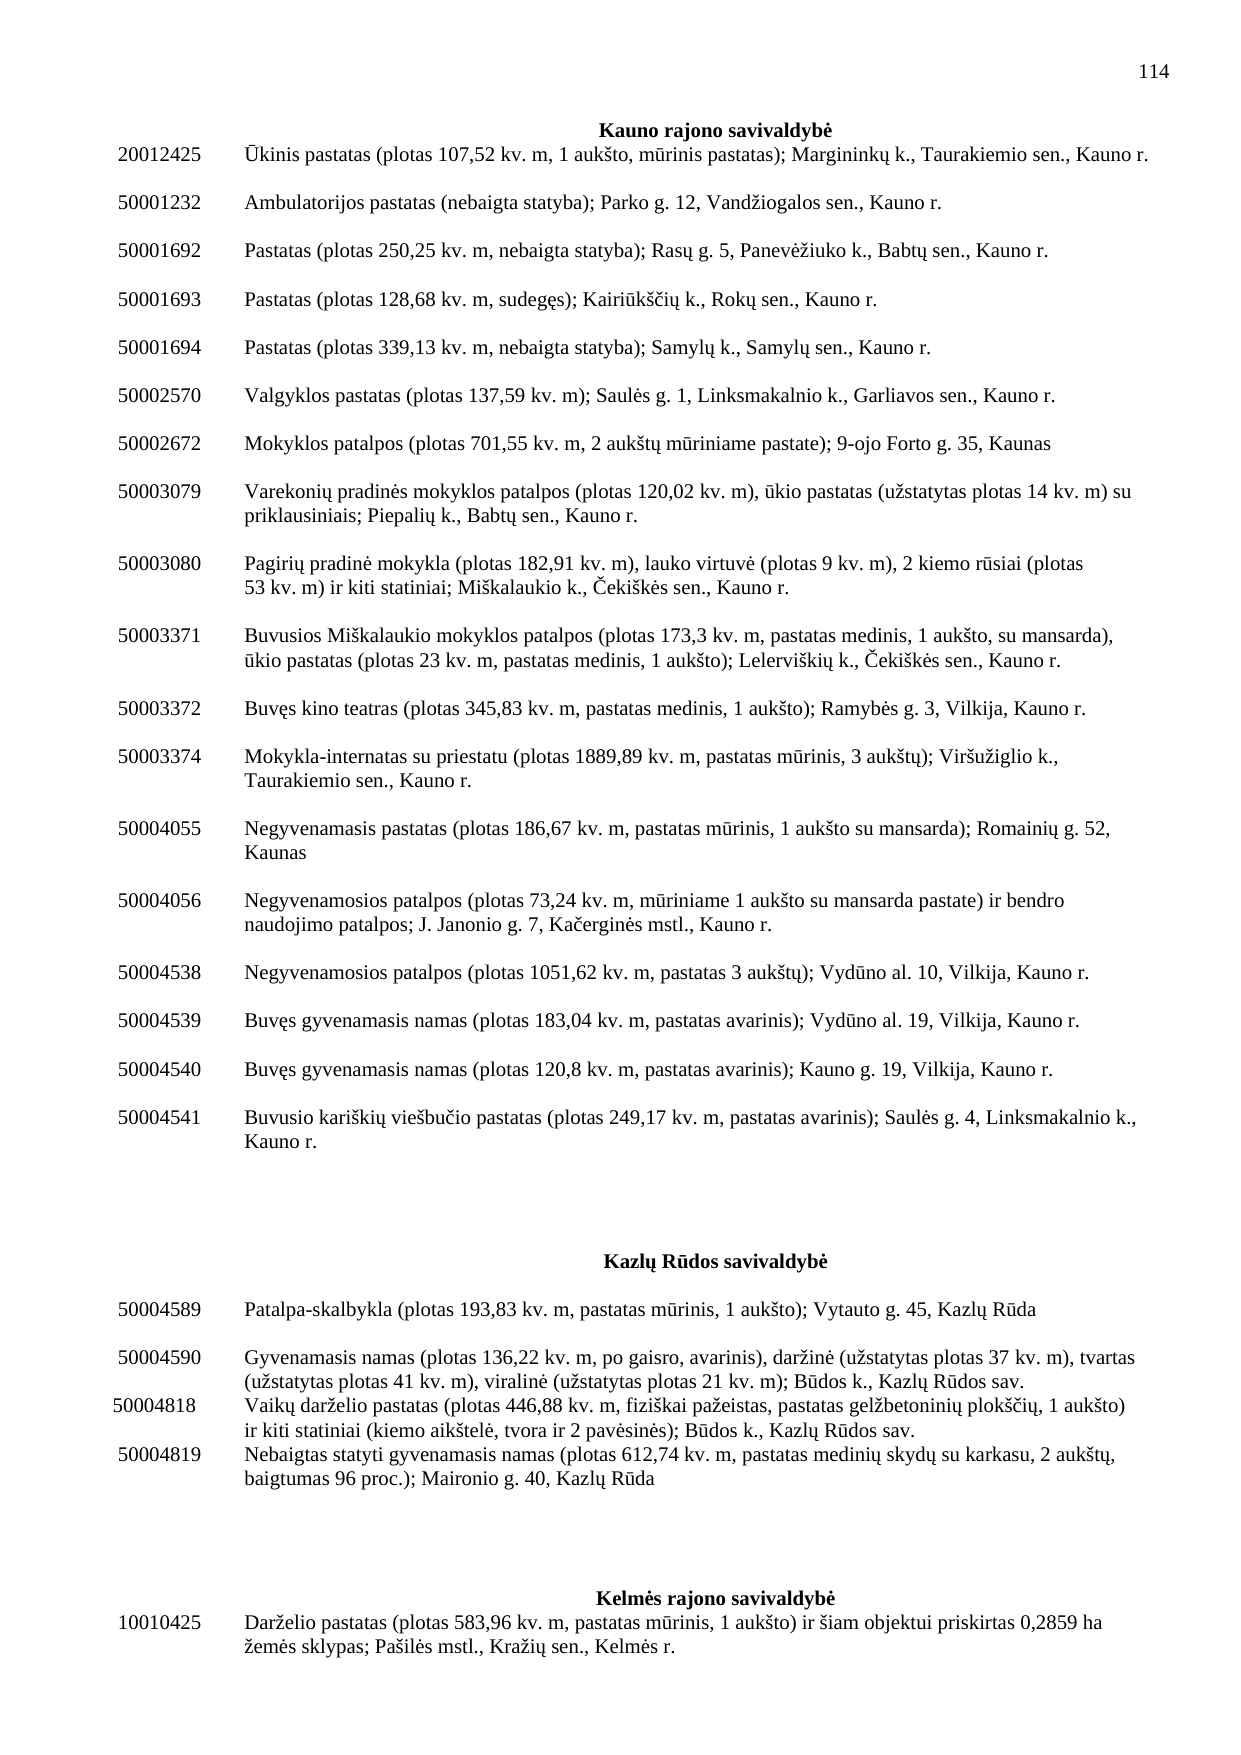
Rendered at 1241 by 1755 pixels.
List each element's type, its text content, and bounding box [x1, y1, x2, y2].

table_cell [1198, 1394, 1240, 1538]
table_cell [1193, 431, 1198, 455]
table_cell [1193, 1009, 1198, 1032]
table_cell [233, 1177, 1148, 1201]
table_cell [101, 1658, 1198, 1682]
table_cell 50004818 50004819 [101, 1394, 233, 1538]
table_cell [1148, 239, 1163, 262]
table_cell [1148, 960, 1163, 984]
table_cell [1198, 1562, 1240, 1586]
table_cell 50004541 [101, 1105, 233, 1153]
table_cell [1193, 551, 1198, 599]
table_cell [1178, 142, 1192, 166]
table_cell [101, 1562, 1198, 1586]
table_cell [101, 455, 1198, 479]
table_cell [1178, 960, 1192, 984]
table_cell [1193, 1177, 1198, 1201]
table_cell Ambulatorijos pastatas (nebaigta statyba); Parko g. 12, Vandžiogalos sen., Kauno r. [233, 190, 1148, 214]
table_cell [1198, 166, 1240, 190]
table_cell 50003374 [101, 744, 233, 792]
table_cell [101, 407, 1198, 431]
table_cell [1193, 1297, 1198, 1321]
table_cell [1193, 960, 1198, 984]
table_cell [101, 1321, 1198, 1345]
table_cell [1193, 479, 1198, 527]
table_cell [1178, 190, 1192, 214]
table_cell Pastatas (plotas 339,13 kv. m, nebaigta statyba); Samylų k., Samylų sen., Kauno r. [233, 335, 1148, 359]
table_cell [101, 166, 1198, 190]
table_cell [1193, 1057, 1198, 1081]
table_cell [1178, 888, 1192, 936]
table_cell [1198, 744, 1240, 792]
table_cell 50003372 [101, 696, 233, 720]
table_cell [1178, 816, 1192, 864]
table_cell [1178, 624, 1192, 672]
table_cell [1163, 1345, 1178, 1393]
table_cell [1178, 431, 1192, 455]
table_cell 50001694 [101, 335, 233, 359]
table_cell [1198, 1321, 1240, 1345]
table_cell [1163, 431, 1178, 455]
table_cell [101, 1249, 233, 1273]
table_cell [1148, 287, 1163, 311]
table_cell [1193, 239, 1198, 262]
table_cell [1178, 287, 1192, 311]
table_cell [1198, 1081, 1240, 1105]
table_cell [1163, 1177, 1178, 1201]
table_cell [1193, 816, 1198, 864]
table_cell [101, 864, 1198, 888]
table_cell [1198, 142, 1240, 166]
table_cell [1198, 407, 1240, 431]
table_cell [1178, 239, 1192, 262]
table_cell [1198, 599, 1240, 623]
table_cell [1198, 527, 1240, 551]
table_cell [101, 984, 1198, 1008]
table_cell Buvusio kariškių viešbučio pastatas (plotas 249,17 kv. m, pastatas avarinis); Saulės g. 4, Linksmakalnio k., Kauno r. [233, 1105, 1148, 1153]
table_cell [101, 1225, 1198, 1249]
table_cell [1198, 1658, 1240, 1682]
table_cell Kazlų Rūdos savivaldybė [233, 1249, 1198, 1273]
table_cell [1198, 1225, 1240, 1249]
table_cell Varekonių pradinės mokyklos patalpos (plotas 120,02 kv. m), ūkio pastatas (užstatytas plotas 14 kv. m) su priklausiniais; Piepalių k., Babtų sen., Kauno r. [233, 479, 1148, 527]
table_cell [1148, 431, 1163, 455]
table_cell 50003371 [101, 624, 233, 672]
table_cell [1193, 335, 1198, 359]
table_cell [1148, 1105, 1163, 1153]
table_cell [1198, 720, 1240, 744]
table_cell [1163, 239, 1178, 262]
table_cell [1198, 551, 1240, 599]
table_cell [1198, 1153, 1240, 1177]
table_cell 50004056 [101, 888, 233, 936]
table_cell 20012425 [101, 142, 233, 166]
table_cell Pastatas (plotas 128,68 kv. m, sudegęs); Kairiūkščių k., Rokų sen., Kauno r. [233, 287, 1148, 311]
table_cell 50004538 [101, 960, 233, 984]
table_cell [101, 1177, 233, 1201]
table_cell Pagirių pradinė mokykla (plotas 182,91 kv. m), lauko virtuvė (plotas 9 kv. m), 2 kiemo rūsiai (plotas 53 kv. m) ir kiti statiniai; Miškalaukio k., Čekiškės sen., Kauno r. [233, 551, 1148, 599]
table_cell [1198, 1538, 1240, 1562]
table_cell [1163, 1394, 1178, 1538]
table_cell Buvęs gyvenamasis namas (plotas 120,8 kv. m, pastatas avarinis); Kauno g. 19, Vilkija, Kauno r. [233, 1057, 1148, 1081]
table_cell [1198, 1177, 1240, 1201]
table_cell [1148, 1057, 1163, 1081]
table_cell [1148, 1610, 1163, 1658]
table_cell 50004055 [101, 816, 233, 864]
table_cell [1178, 335, 1192, 359]
table_cell [1178, 744, 1192, 792]
table_cell 50001692 [101, 239, 233, 262]
table_cell [1178, 1177, 1192, 1201]
table_cell [101, 1153, 1198, 1177]
table_cell [1163, 1057, 1178, 1081]
table_cell Darželio pastatas (plotas 583,96 kv. m, pastatas mūrinis, 1 aukšto) ir šiam objektui priskirtas 0,2859 ha žemės sklypas; Pašilės mstl., Kražių sen., Kelmės r. [233, 1610, 1148, 1658]
table_cell [101, 936, 1198, 960]
table_cell [1148, 816, 1163, 864]
table_cell [1193, 1345, 1198, 1393]
table_cell [1193, 190, 1198, 214]
table_cell [1178, 479, 1192, 527]
table_cell [1148, 1177, 1163, 1201]
table_cell [101, 527, 1198, 551]
table_cell [1193, 383, 1198, 407]
table_cell [1198, 792, 1240, 816]
table_cell Patalpa-skalbykla (plotas 193,83 kv. m, pastatas mūrinis, 1 aukšto); Vytauto g. 45, Kazlų Rūda [233, 1297, 1148, 1321]
table_cell Mokykla-internatas su priestatu (plotas 1889,89 kv. m, pastatas mūrinis, 3 aukštų); Viršužiglio k., Taurakiemio sen., Kauno r. [233, 744, 1178, 792]
table_cell [1198, 1345, 1240, 1393]
table_cell [1193, 624, 1198, 672]
table_cell Kauno rajono savivaldybė [233, 118, 1198, 142]
table_cell Pastatas (plotas 250,25 kv. m, nebaigta statyba); Rasų g. 5, Panevėžiuko k., Babtų sen., Kauno r. [233, 239, 1148, 262]
table_cell [1198, 696, 1240, 720]
table_cell [1198, 287, 1240, 311]
table_cell [101, 311, 1198, 335]
table_cell [1148, 190, 1163, 214]
table_cell [1163, 816, 1178, 864]
table_cell [1198, 1201, 1240, 1225]
table_cell [1198, 311, 1240, 335]
table_cell [1198, 1057, 1240, 1081]
table_cell [101, 1201, 1198, 1225]
table_cell [1198, 672, 1240, 696]
table_cell [101, 118, 233, 142]
table_cell 50002570 [101, 383, 233, 407]
table_cell [1163, 888, 1178, 936]
table_cell [1178, 1297, 1192, 1321]
table_cell 50003080 [101, 551, 233, 599]
table_cell [1178, 383, 1192, 407]
table_cell [1198, 1249, 1240, 1273]
table_cell [1163, 551, 1178, 599]
table_cell [1193, 287, 1198, 311]
table_cell [1193, 1394, 1198, 1538]
table_cell [1148, 696, 1163, 720]
table_cell [1198, 190, 1240, 214]
table_cell [1198, 1009, 1240, 1032]
table_cell 50004590 [101, 1345, 233, 1393]
table_cell [1163, 1105, 1178, 1153]
table_cell Buvęs gyvenamasis namas (plotas 183,04 kv. m, pastatas avarinis); Vydūno al. 19, Vilkija, Kauno r. [233, 1009, 1148, 1032]
table_cell [101, 1538, 1198, 1562]
table_cell [1198, 864, 1240, 888]
table_cell [101, 1586, 233, 1610]
table_cell [1163, 383, 1178, 407]
table_cell [1198, 1610, 1240, 1658]
table_cell [1163, 335, 1178, 359]
table_cell [1148, 624, 1163, 672]
table_cell [1193, 744, 1198, 792]
table_cell 50004589 [101, 1297, 233, 1321]
table_cell 50004540 [101, 1057, 233, 1081]
table_cell [101, 214, 1198, 238]
table_cell [101, 263, 1198, 287]
table_cell [1148, 1009, 1163, 1032]
table_cell [1198, 624, 1240, 672]
table_cell [101, 720, 1198, 744]
table_cell [1178, 1345, 1192, 1393]
table_cell [1198, 1105, 1240, 1153]
table_cell [1163, 624, 1178, 672]
table_cell [101, 359, 1198, 383]
table_cell 50003079 [101, 479, 233, 527]
table_cell [1178, 551, 1192, 599]
table_cell [1198, 1033, 1240, 1057]
table_cell [101, 1081, 1198, 1105]
table_cell [1198, 455, 1240, 479]
table_cell [1198, 479, 1240, 527]
table_cell [1198, 984, 1240, 1008]
table_cell [1198, 1297, 1240, 1321]
table_cell [101, 792, 1198, 816]
table_cell [1198, 359, 1240, 383]
table_cell [1198, 118, 1240, 142]
table_cell [1198, 214, 1240, 238]
table_cell [1198, 960, 1240, 984]
table_cell Gyvenamasis namas (plotas 136,22 kv. m, po gaisro, avarinis), daržinė (užstatytas plotas 37 kv. m), tvartas (užstatytas plotas 41 kv. m), viralinė (užstatytas plotas 21 kv. m); Būdos k., Kazlų Rūdos sav. [233, 1345, 1148, 1393]
table_cell [1193, 142, 1198, 166]
table_cell 50002672 [101, 431, 233, 455]
table_cell [1198, 888, 1240, 936]
table_cell Ūkinis pastatas (plotas 107,52 kv. m, 1 aukšto, mūrinis pastatas); Margininkų k., Taurakiemio sen., Kauno r. [233, 142, 1178, 166]
table_cell [1148, 479, 1163, 527]
table_cell [1198, 1586, 1240, 1610]
table_cell [1193, 888, 1198, 936]
table_cell [1148, 888, 1163, 936]
table_cell Valgyklos pastatas (plotas 137,59 kv. m); Saulės g. 1, Linksmakalnio k., Garliavos sen., Kauno r. [233, 383, 1163, 407]
table_cell [1198, 1273, 1240, 1297]
table_cell Negyvenamasis pastatas (plotas 186,67 kv. m, pastatas mūrinis, 1 aukšto su mansarda); Romainių g. 52, Kaunas [233, 816, 1148, 864]
table_cell [1163, 1297, 1178, 1321]
table_cell [1148, 335, 1163, 359]
table_cell [1148, 1394, 1163, 1538]
table_cell [1178, 1057, 1192, 1081]
table_cell [1163, 287, 1178, 311]
table_cell [1163, 696, 1178, 720]
table_cell Mokyklos patalpos (plotas 701,55 kv. m, 2 aukštų mūriniame pastate); 9-ojo Forto g. 35, Kaunas [233, 431, 1148, 455]
table_cell [1193, 1105, 1198, 1153]
table_cell Kelmės rajono savivaldybė [233, 1586, 1198, 1610]
table_cell [1178, 696, 1192, 720]
table_cell [101, 672, 1198, 696]
table_cell [1193, 1610, 1198, 1658]
table_cell [1178, 1009, 1192, 1032]
table_cell [1198, 936, 1240, 960]
table_cell [1178, 1610, 1192, 1658]
table_cell Buvusios Miškalaukio mokyklos patalpos (plotas 173,3 kv. m, pastatas medinis, 1 aukšto, su mansarda), ūkio pastatas (plotas 23 kv. m, pastatas medinis, 1 aukšto); Lelerviškių k., Čekiškės sen., Kauno r. [233, 624, 1148, 672]
table_cell 50004539 [101, 1009, 233, 1032]
table_cell [101, 1033, 1198, 1057]
table_cell 50001232 [101, 190, 233, 214]
table_cell 50001693 [101, 287, 233, 311]
table_cell [1163, 1610, 1178, 1658]
table_cell [1163, 190, 1178, 214]
table_cell [1163, 1009, 1178, 1032]
table_cell [1193, 696, 1198, 720]
table_cell [1178, 1105, 1192, 1153]
table_cell Negyvenamosios patalpos (plotas 73,24 kv. m, mūriniame 1 aukšto su mansarda pastate) ir bendro naudojimo patalpos; J. Janonio g. 7, Kačerginės mstl., Kauno r. [233, 888, 1148, 936]
table_cell [1198, 431, 1240, 455]
table_cell Buvęs kino teatras (plotas 345,83 kv. m, pastatas medinis, 1 aukšto); Ramybės g. 3, Vilkija, Kauno r. [233, 696, 1148, 720]
table_cell 10010425 [101, 1610, 233, 1658]
table_cell [1163, 479, 1178, 527]
table_cell [1198, 239, 1240, 262]
table_cell [1148, 1345, 1163, 1393]
table_cell [101, 599, 1198, 623]
table_cell [1198, 383, 1240, 407]
table_cell [1148, 1297, 1163, 1321]
table_cell [1198, 816, 1240, 864]
table_cell [1178, 1394, 1192, 1538]
table_cell Vaikų darželio pastatas (plotas 446,88 kv. m, fiziškai pažeistas, pastatas gelžbetoninių plokščių, 1 aukšto) ir kiti statiniai (kiemo aikštelė, tvora ir 2 pavėsinės); Būdos k., Kazlų Rūdos sav. Nebaigtas statyti gyvenamasis namas (plotas 612,74 kv. m, pastatas medinių skydų su karkasu, 2 aukštų, baigtumas 96 proc.); Maironio g. 40, Kazlų Rūda [233, 1394, 1148, 1538]
table_cell [1148, 551, 1163, 599]
table_cell [101, 1273, 1198, 1297]
table_cell [1163, 960, 1178, 984]
table_cell [1198, 263, 1240, 287]
table_cell Negyvenamosios patalpos (plotas 1051,62 kv. m, pastatas 3 aukštų); Vydūno al. 10, Vilkija, Kauno r. [233, 960, 1148, 984]
table_cell [1198, 335, 1240, 359]
